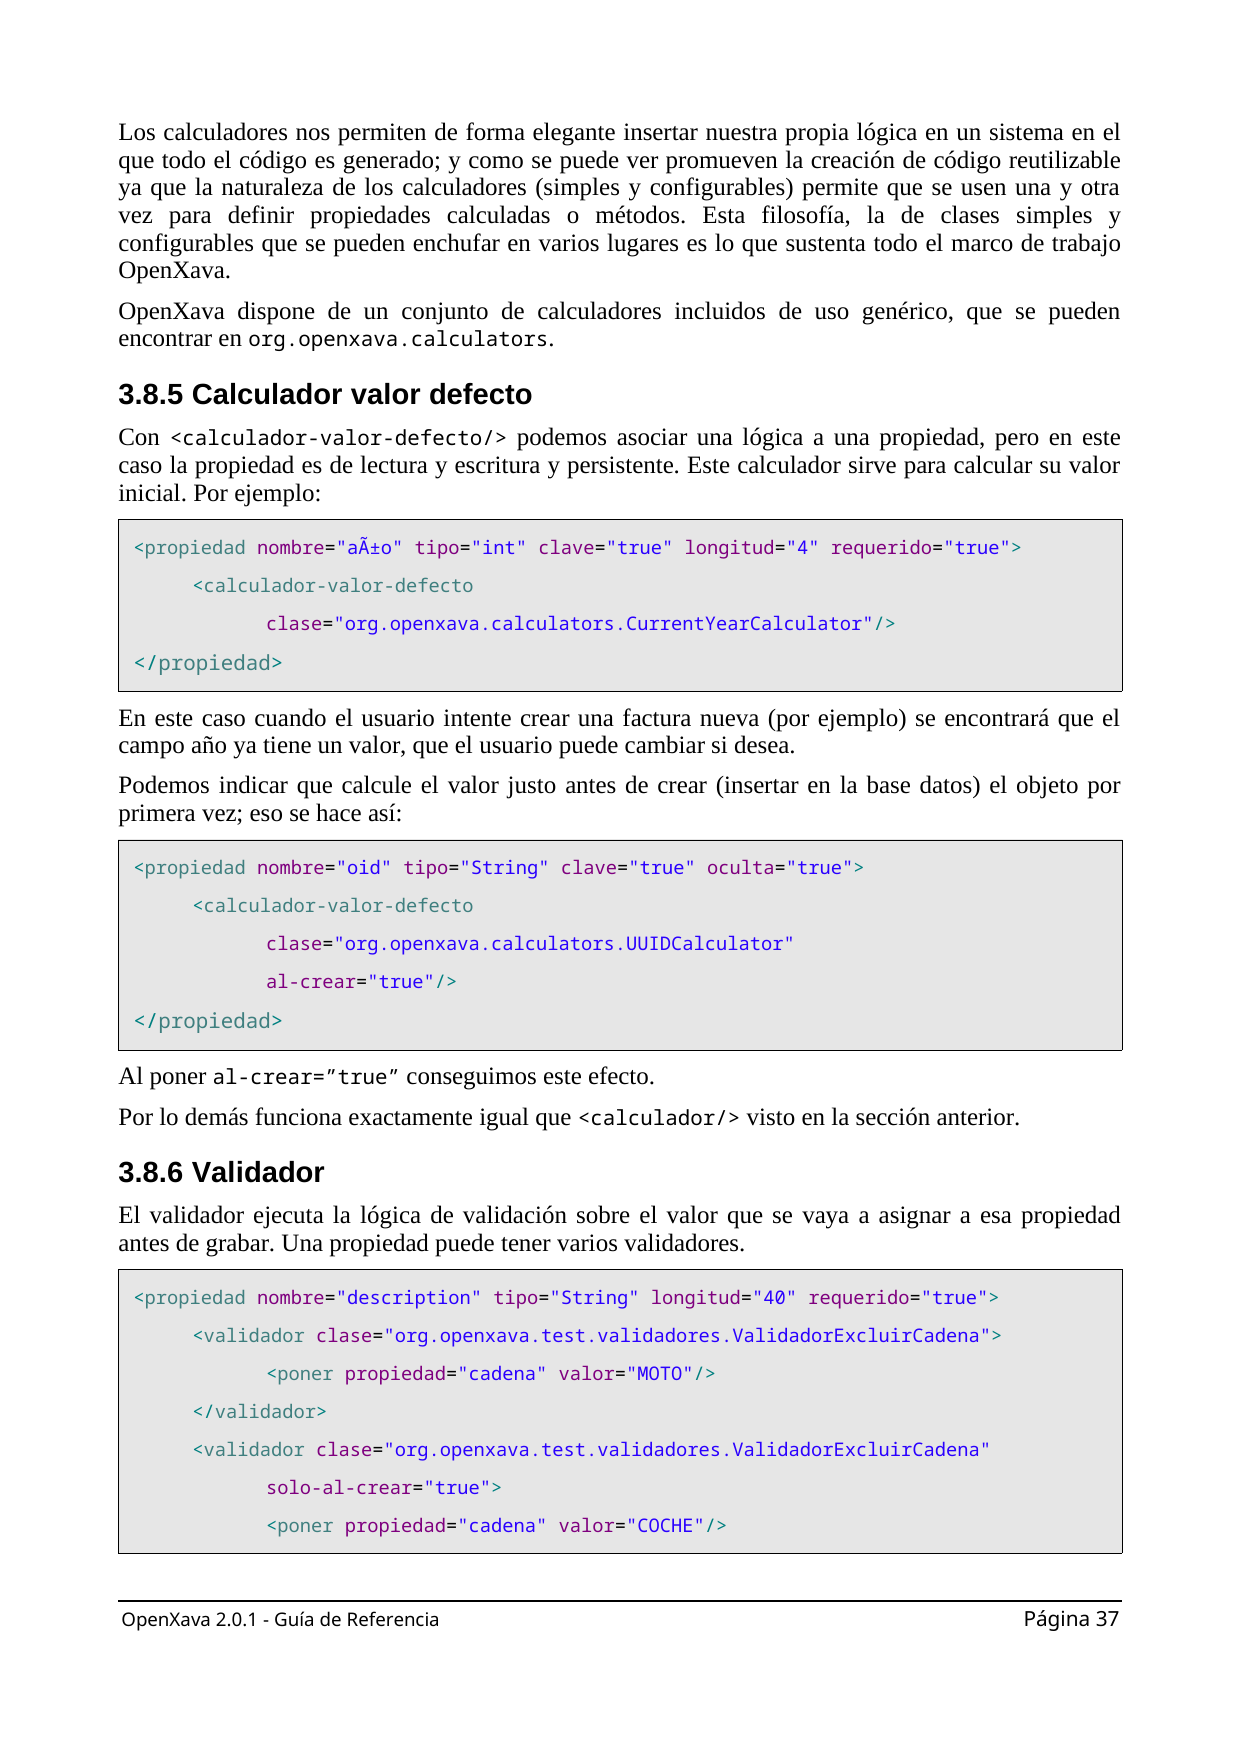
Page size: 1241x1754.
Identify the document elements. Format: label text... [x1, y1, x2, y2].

text Al poner al-crear=”true” conseguimos este efecto. [118, 1062, 1122, 1090]
text <validador clase="org.openxava.test.validadores.ValidadorExcluirCadena"> [119, 1307, 1122, 1345]
text <validador clase="org.openxava.test.validadores.ValidadorExcluirCadena" [119, 1421, 1122, 1459]
text El validador ejecuta la lógica de validación sobre el valor que se vaya a asignar a esa propiedad antes de grabar. Una propiedad puede tener varios validadores. [118, 1201, 1122, 1257]
text </propiedad> [119, 633, 1122, 691]
text <propiedad nombre="aÃ±o" tipo="int" clave="true" longitud="4" requerido="true"> [119, 520, 1122, 557]
text Podemos indicar que calcule el valor justo antes de crear (insertar en la base datos) el objeto por primera vez; eso se hace así: [118, 772, 1122, 827]
text Con <calculador-valor-defecto/> podemos asociar una lógica a una propiedad, pero en este caso la propiedad es de lectura y escritura y persistente. Este calculador sirve para calcular su valor inicial. Por ejemplo: [118, 423, 1122, 507]
text <propiedad nombre="oid" tipo="String" clave="true" oculta="true"> [119, 841, 1122, 878]
text al-crear="true"/> [119, 954, 1122, 992]
text <propiedad nombre="description" tipo="String" longitud="40" requerido="true"> [119, 1270, 1122, 1307]
text clase="org.openxava.calculators.UUIDCalculator" [119, 916, 1122, 954]
text OpenXava dispone de un conjunto de calculadores incluidos de uso genérico, que se pueden encontrar en org.openxava.calculators. [118, 297, 1122, 353]
text solo-al-crear="true"> [119, 1459, 1122, 1497]
text </validador> [119, 1383, 1122, 1421]
text <poner propiedad="cadena" valor="COCHE"/> [119, 1497, 1122, 1553]
text <calculador-valor-defecto [119, 557, 1122, 595]
text <poner propiedad="cadena" valor="MOTO"/> [119, 1345, 1122, 1383]
text En este caso cuando el usuario intente crear una factura nueva (por ejemplo) se encontrará que el campo año ya tiene un valor, que el usuario puede cambiar si desea. [118, 704, 1122, 759]
subtitle Validador [118, 1156, 1122, 1189]
text </propiedad> [119, 992, 1122, 1050]
text Los calculadores nos permiten de forma elegante insertar nuestra propia lógica en un sistema en el que todo el código es generado; y como se puede ver promueven la creación de código reutilizable ya que la naturaleza de los calculadores (simples y configurables) permite que se usen una y otra vez para definir propiedades calculadas o métodos. Esta filosofía, la de clases simples y configurables que se pueden enchufar en varios lugares es lo que sustenta todo el marco de trabajo OpenXava. [118, 118, 1122, 284]
text clase="org.openxava.calculators.CurrentYearCalculator"/> [119, 595, 1122, 633]
subtitle Calculador valor defecto [118, 378, 1122, 411]
text Por lo demás funciona exactamente igual que <calculador/> visto en la sección anterior. [118, 1103, 1122, 1131]
text <calculador-valor-defecto [119, 878, 1122, 916]
